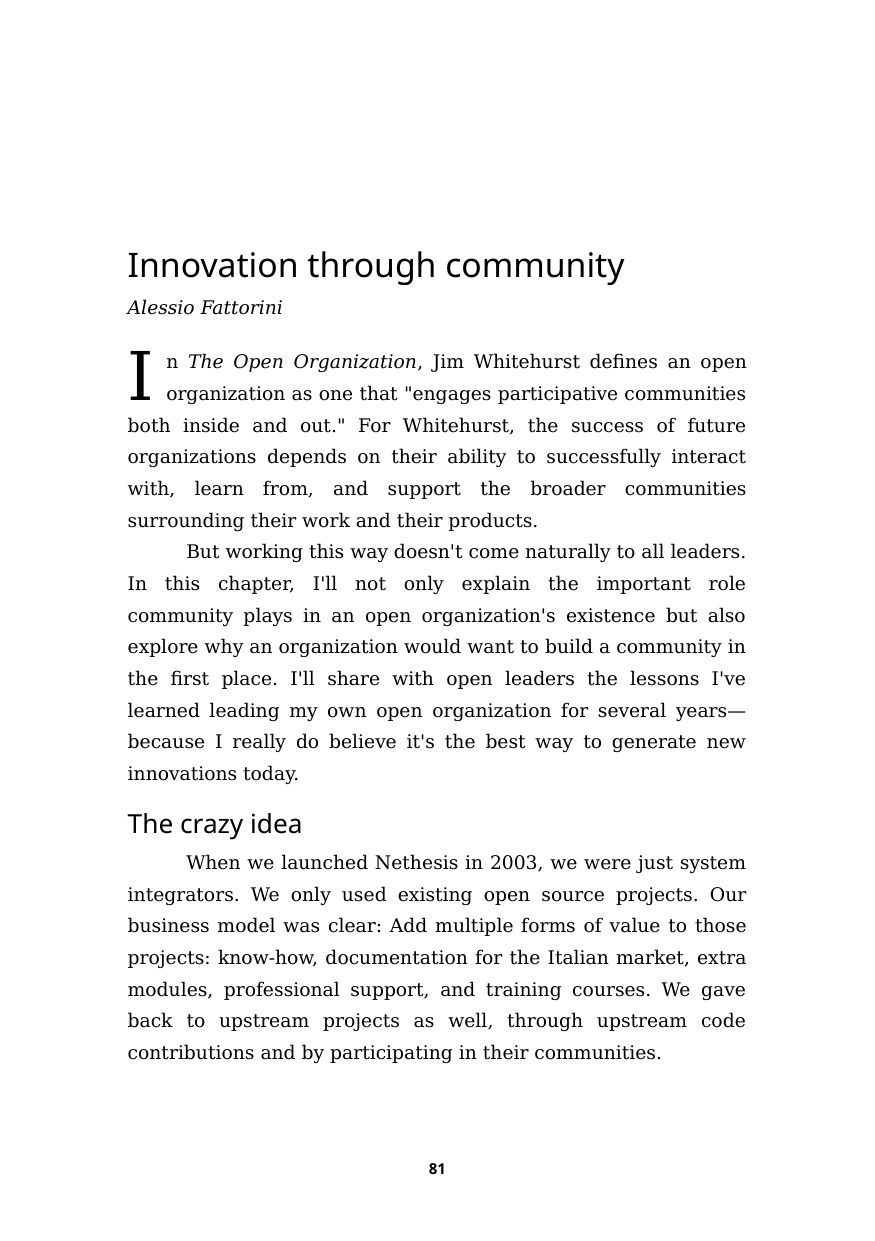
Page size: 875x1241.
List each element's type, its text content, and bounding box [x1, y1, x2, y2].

text When we launched Nethesis in 2003, we were just system integrators. We only used existing open source projects. Our business model was clear: Add multiple forms of value to those projects: know-how, documentation for the Italian market, extra modules, professional support, and training courses. We gave back to upstream projects as well, through upstream code contributions and by participating in their communities. [127, 852, 747, 1064]
text But working this way doesn't come naturally to all leaders. In this chapter, I'll not only explain the important role community plays in an open organization's existence but also explore why an organization would want to build a community in the first place. I'll share with open leaders the lessons I've learned leading my own open organization for several years—because I really do believe it's the best way to generate new innovations today. [127, 541, 747, 785]
subtitle The crazy idea [127, 809, 747, 840]
text Alessio Fattorini [127, 297, 747, 319]
text In The Open Organization, Jim Whitehurst defines an open organization as one that "engages participative communities both inside and out." For Whitehurst, the success of future organizations depends on their ability to successfully interact with, learn from, and support the broader communities surrounding their work and their products. [127, 351, 747, 532]
subtitle Innovation through community [127, 246, 747, 285]
